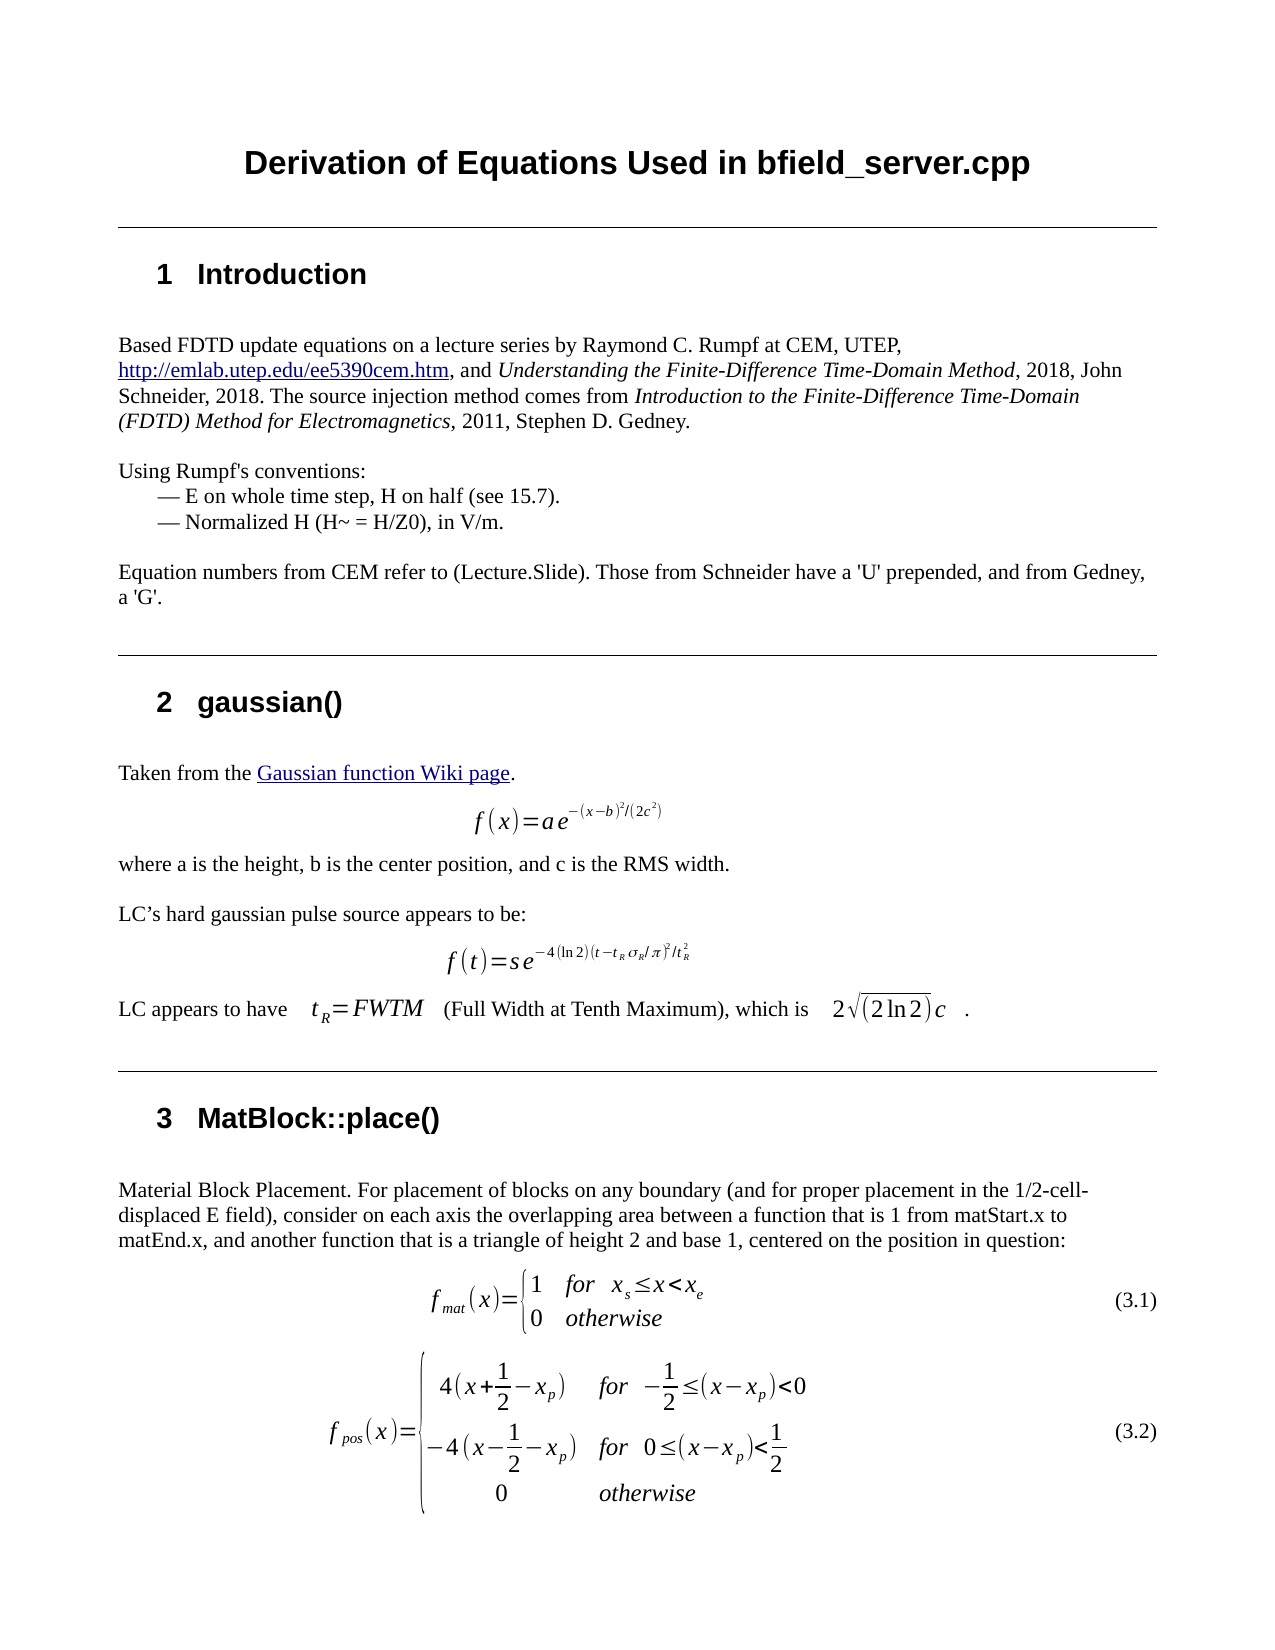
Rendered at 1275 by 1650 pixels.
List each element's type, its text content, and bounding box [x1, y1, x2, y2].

subtitle MatBlock::place() [118, 1072, 1157, 1164]
text LC’s hard gaussian pulse source appears to be: [118, 901, 1157, 926]
text Based FDTD update equations on a lecture series by Raymond C. Rumpf at CEM, UTEP, http://emlab.utep.edu/ee5390cem.htm, and Understanding the Finite-Difference Time-Domain Method, 2018, John Schneider, 2018. The source injection method comes from Introduction to the Finite-Difference Time-Domain (FDTD) Method for Electromagnetics, 2011, Stephen D. Gedney. [118, 332, 1157, 433]
subtitle gaussian() [118, 656, 1157, 748]
text Material Block Placement. For placement of blocks on any boundary (and for proper placement in the 1/2-cell-displaced E field), consider on each axis the overlapping area between a function that is 1 from matStart.x to matEnd.x, and another function that is a triangle of height 2 and base 1, centered on the position in question: [118, 1177, 1157, 1252]
text — Normalized H (H~ = H/Z0), in V/m. [118, 509, 1157, 534]
text (3.1) [118, 1267, 1157, 1334]
title Derivation of Equations Used in bfield_server.cpp [118, 143, 1157, 182]
text (3.2) [118, 1349, 1157, 1515]
text Using Rumpf's conventions: [118, 458, 1157, 483]
text Taken from the Gaussian function Wiki page. [118, 760, 1157, 785]
subtitle Introduction [118, 228, 1157, 320]
text LC appears to have (Full Width at Tenth Maximum), which is . [118, 992, 1157, 1026]
text — E on whole time step, H on half (see 15.7). [118, 483, 1157, 509]
text where a is the height, b is the center position, and c is the RMS width. [118, 851, 1157, 876]
text Equation numbers from CEM refer to (Lecture.Slide). Those from Schneider have a 'U' prepended, and from Gedney, a 'G'. [118, 559, 1157, 609]
